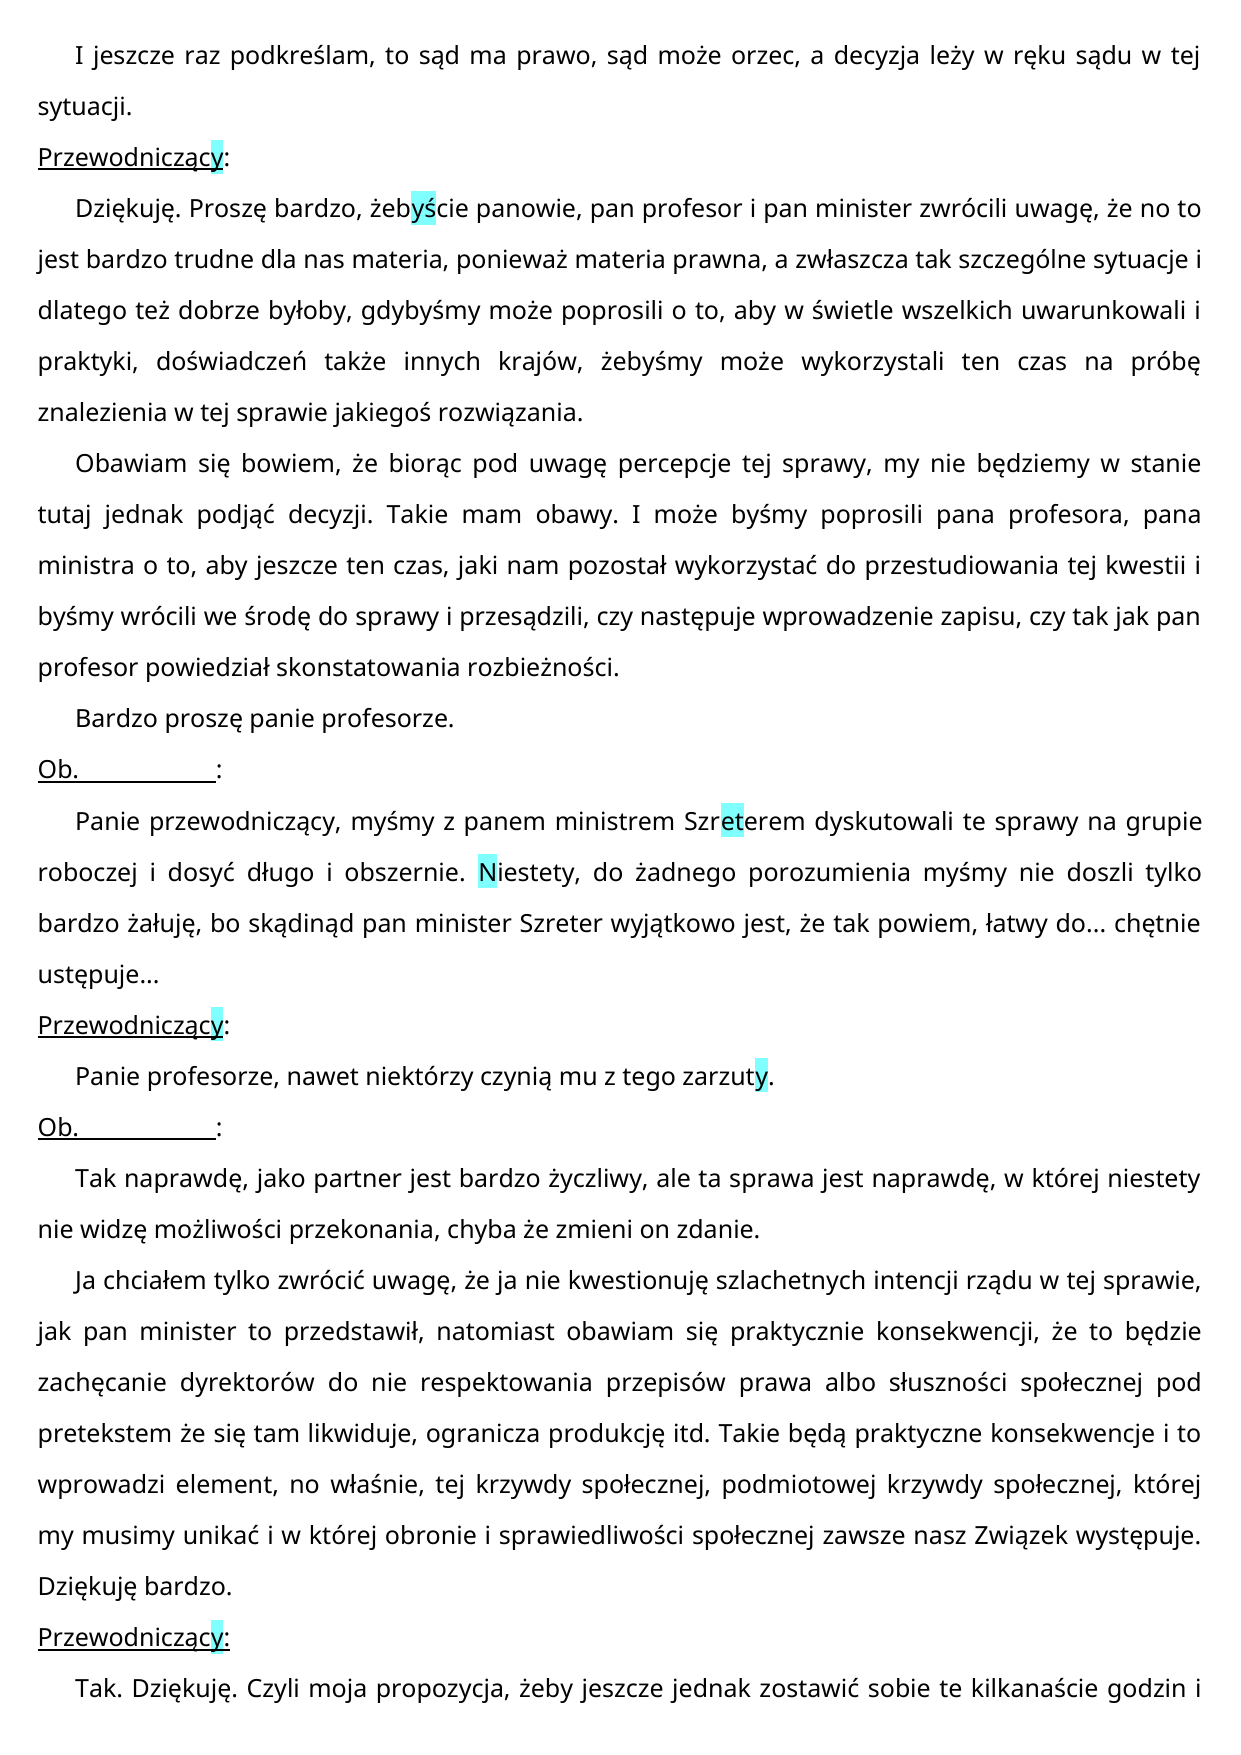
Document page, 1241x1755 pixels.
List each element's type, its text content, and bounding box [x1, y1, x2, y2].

text Ob. : [37, 752, 1203, 786]
text Bardzo proszę panie profesorze. [37, 701, 1203, 735]
text I jeszcze raz podkreślam, to sąd ma prawo, sąd może orzec, a decyzja leży w ręku sądu w tej sytuacji. [37, 37, 1203, 123]
text Panie profesorze, nawet niektórzy czynią mu z tego zarzuty. [37, 1058, 1203, 1092]
text Panie przewodniczący, myśmy z panem ministrem Szreterem dyskutowali te sprawy na grupie roboczej i dosyć długo i obszernie. Niestety, do żadnego porozumienia myśmy nie doszli tylko bardzo żałuję, bo skądinąd pan minister Szreter wyjątkowo jest, że tak powiem, łatwy do... chętnie ustępuje... [37, 803, 1203, 990]
text Ob. : [37, 1109, 1203, 1143]
text Przewodniczący: [37, 1007, 1203, 1041]
text Obawiam się bowiem, że biorąc pod uwagę percepcje tej sprawy, my nie będziemy w stanie tutaj jednak podjąć decyzji. Takie mam obawy. I może byśmy poprosili pana profesora, pana ministra o to, aby jeszcze ten czas, jaki nam pozostał wykorzystać do przestudiowania tej kwestii i byśmy wrócili we środę do sprawy i przesądzili, czy następuje wprowadzenie zapisu, czy tak jak pan profesor powiedział skonstatowania rozbieżności. [37, 446, 1203, 684]
text Tak. Dziękuję. Czyli moja propozycja, żeby jeszcze jednak zostawić sobie te kilkanaście godzin i [37, 1671, 1203, 1705]
text Dziękuję. Proszę bardzo, żebyście panowie, pan profesor i pan minister zwrócili uwagę, że no to jest bardzo trudne dla nas materia, ponieważ materia prawna, a zwłaszcza tak szczególne sytuacje i dlatego też dobrze byłoby, gdybyśmy może poprosili o to, aby w świetle wszelkich uwarunkowali i praktyki, doświadczeń także innych krajów, żebyśmy może wykorzystali ten czas na próbę znalezienia w tej sprawie jakiegoś rozwiązania. [37, 191, 1203, 429]
text Tak naprawdę, jako partner jest bardzo życzliwy, ale ta sprawa jest naprawdę, w której niestety nie widzę możliwości przekonania, chyba że zmieni on zdanie. [37, 1160, 1203, 1246]
text Przewodniczący: [37, 139, 1203, 174]
text Przewodniczący: [37, 1620, 1203, 1654]
text Ja chciałem tylko zwrócić uwagę, że ja nie kwestionuję szlachetnych intencji rządu w tej sprawie, jak pan minister to przedstawił, natomiast obawiam się praktycznie konsekwencji, że to będzie zachęcanie dyrektorów do nie respektowania przepisów prawa albo słuszności społecznej pod pretekstem że się tam likwiduje, ogranicza produkcję itd. Takie będą praktyczne konsekwencje i to wprowadzi element, no właśnie, tej krzywdy społecznej, podmiotowej krzywdy społecznej, której my musimy unikać i w której obronie i sprawiedliwości społecznej zawsze nasz Związek występuje. Dziękuję bardzo. [37, 1262, 1203, 1603]
